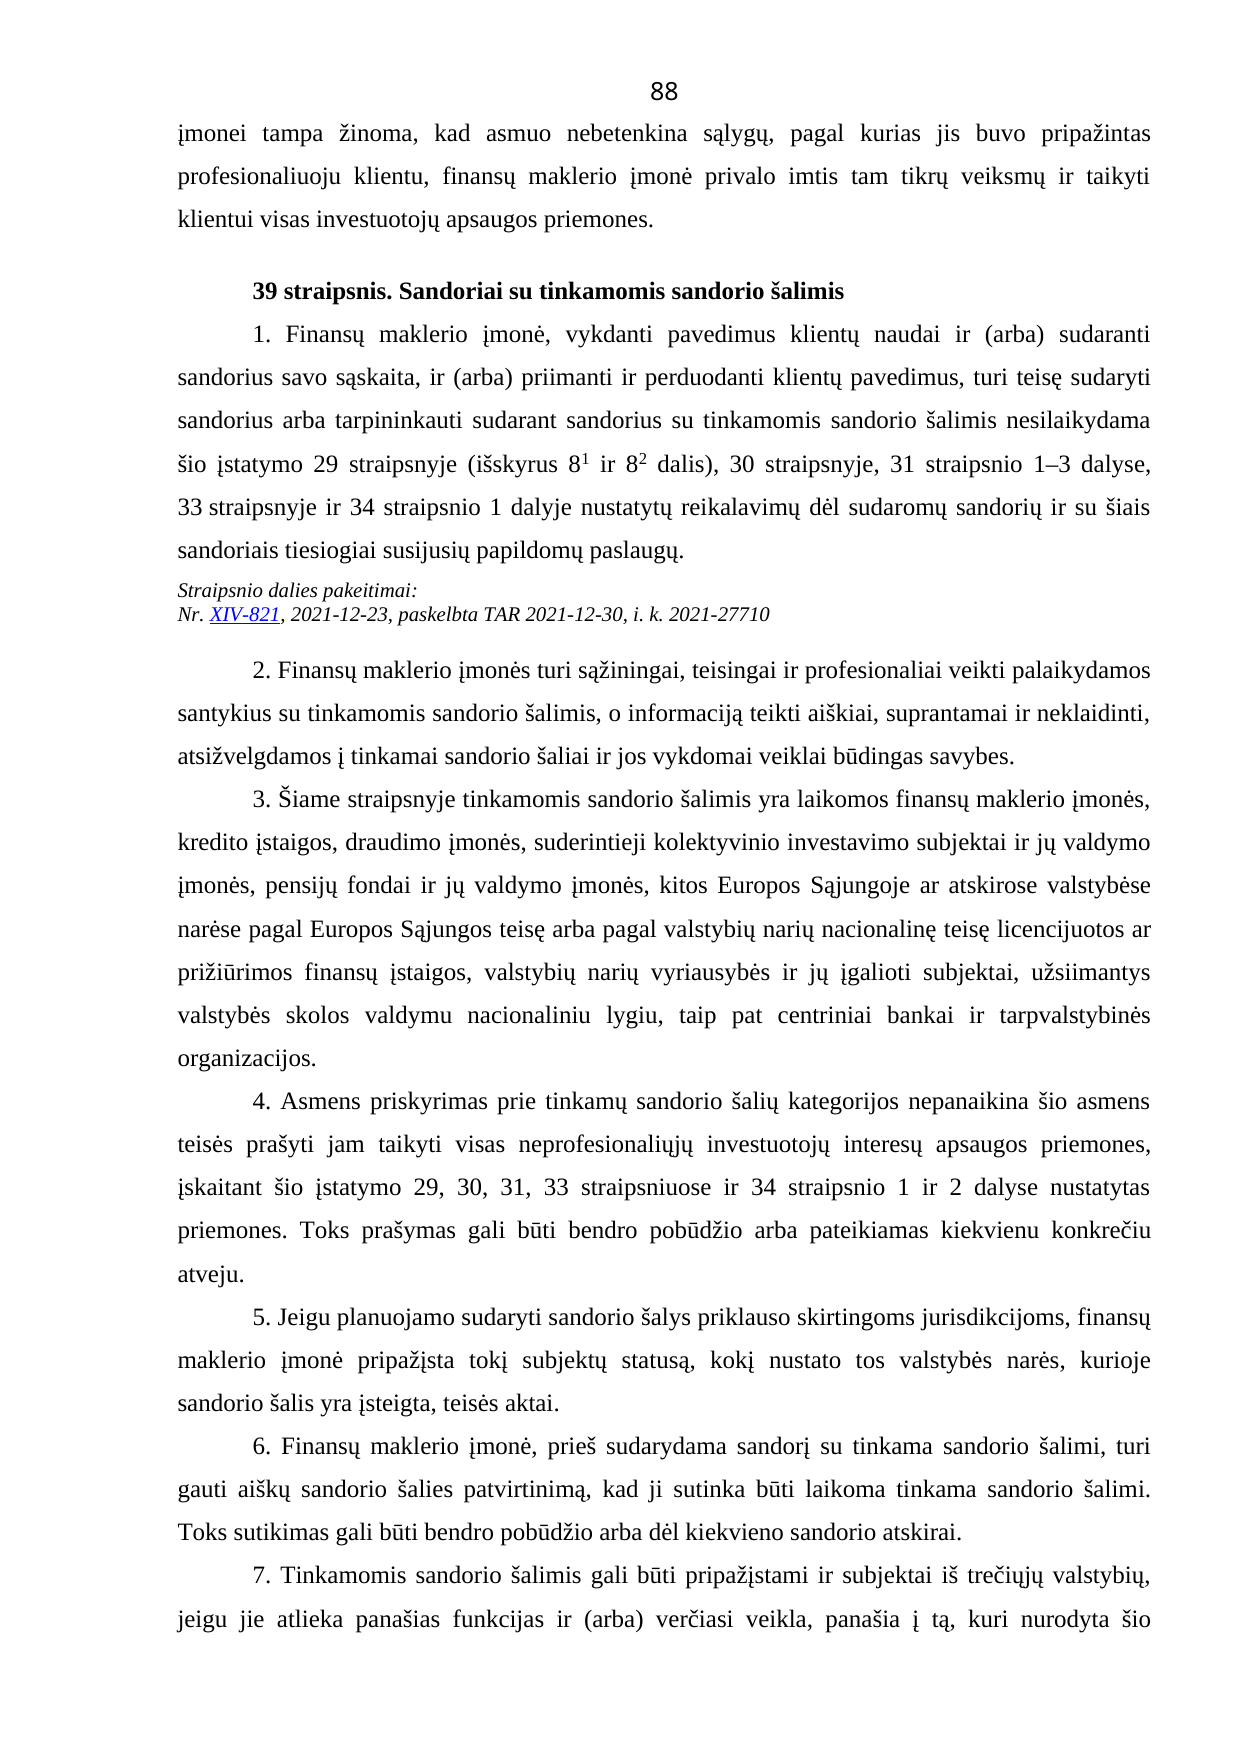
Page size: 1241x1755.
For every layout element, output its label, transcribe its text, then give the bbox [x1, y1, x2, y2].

text 1. Finansų maklerio įmonė, vykdanti pavedimus klientų naudai ir (arba) sudaranti sandorius savo sąskaita, ir (arba) priimanti ir perduodanti klientų pavedimus, turi teisę sudaryti sandorius arba tarpininkauti sudarant sandorius su tinkamomis sandorio šalimis nesilaikydama šio įstatymo 29 straipsnyje (išskyrus 81 ir 82 dalis), 30 straipsnyje, 31 straipsnio 1–3 dalyse, 33 straipsnyje ir 34 straipsnio 1 dalyje nustatytų reikalavimų dėl sudaromų sandorių ir su šiais sandoriais tiesiogiai susijusių papildomų paslaugų. [177, 319, 1152, 564]
text 39 straipsnis. Sandoriai su tinkamomis sandorio šalimis [177, 276, 1152, 305]
text Nr. XIV-821, 2021-12-23, paskelbta TAR 2021-12-30, i. k. 2021-27710 [177, 602, 1152, 626]
text 7. Tinkamomis sandorio šalimis gali būti pripažįstami ir subjektai iš trečiųjų valstybių, jeigu jie atlieka panašias funkcijas ir (arba) verčiasi veikla, panašia į tą, kuri nurodyta šio [177, 1561, 1152, 1632]
text 6. Finansų maklerio įmonė, prieš sudarydama sandorį su tinkama sandorio šalimi, turi gauti aiškų sandorio šalies patvirtinimą, kad ji sutinka būti laikoma tinkama sandorio šalimi. Toks sutikimas gali būti bendro pobūdžio arba dėl kiekvieno sandorio atskirai. [177, 1431, 1152, 1546]
text įmonei tampa žinoma, kad asmuo nebetenkina sąlygų, pagal kurias jis buvo pripažintas profesionaliuoju klientu, finansų maklerio įmonė privalo imtis tam tikrų veiksmų ir taikyti klientui visas investuotojų apsaugos priemones. [177, 118, 1152, 233]
text 5. Jeigu planuojamo sudaryti sandorio šalys priklauso skirtingoms jurisdikcijoms, finansų maklerio įmonė pripažįsta tokį subjektų statusą, kokį nustato tos valstybės narės, kurioje sandorio šalis yra įsteigta, teisės aktai. [177, 1302, 1152, 1417]
text 2. Finansų maklerio įmonės turi sąžiningai, teisingai ir profesionaliai veikti palaikydamos santykius su tinkamomis sandorio šalimis, o informaciją teikti aiškiai, suprantamai ir neklaidinti, atsižvelgdamos į tinkamai sandorio šaliai ir jos vykdomai veiklai būdingas savybes. [177, 655, 1152, 770]
text Straipsnio dalies pakeitimai: [177, 578, 1152, 602]
text 3. Šiame straipsnyje tinkamomis sandorio šalimis yra laikomos finansų maklerio įmonės, kredito įstaigos, draudimo įmonės, suderintieji kolektyvinio investavimo subjektai ir jų valdymo įmonės, pensijų fondai ir jų valdymo įmonės, kitos Europos Sąjungoje ar atskirose valstybėse narėse pagal Europos Sąjungos teisę arba pagal valstybių narių nacionalinę teisę licencijuotos ar prižiūrimos finansų įstaigos, valstybių narių vyriausybės ir jų įgalioti subjektai, užsiimantys valstybės skolos valdymu nacionaliniu lygiu, taip pat centriniai bankai ir tarpvalstybinės organizacijos. [177, 784, 1152, 1072]
text 4. Asmens priskyrimas prie tinkamų sandorio šalių kategorijos nepanaikina šio asmens teisės prašyti jam taikyti visas neprofesionaliųjų investuotojų interesų apsaugos priemones, įskaitant šio įstatymo 29, 30, 31, 33 straipsniuose ir 34 straipsnio 1 ir 2 dalyse nustatytas priemones. Toks prašymas gali būti bendro pobūdžio arba pateikiamas kiekvienu konkrečiu atveju. [177, 1086, 1152, 1287]
